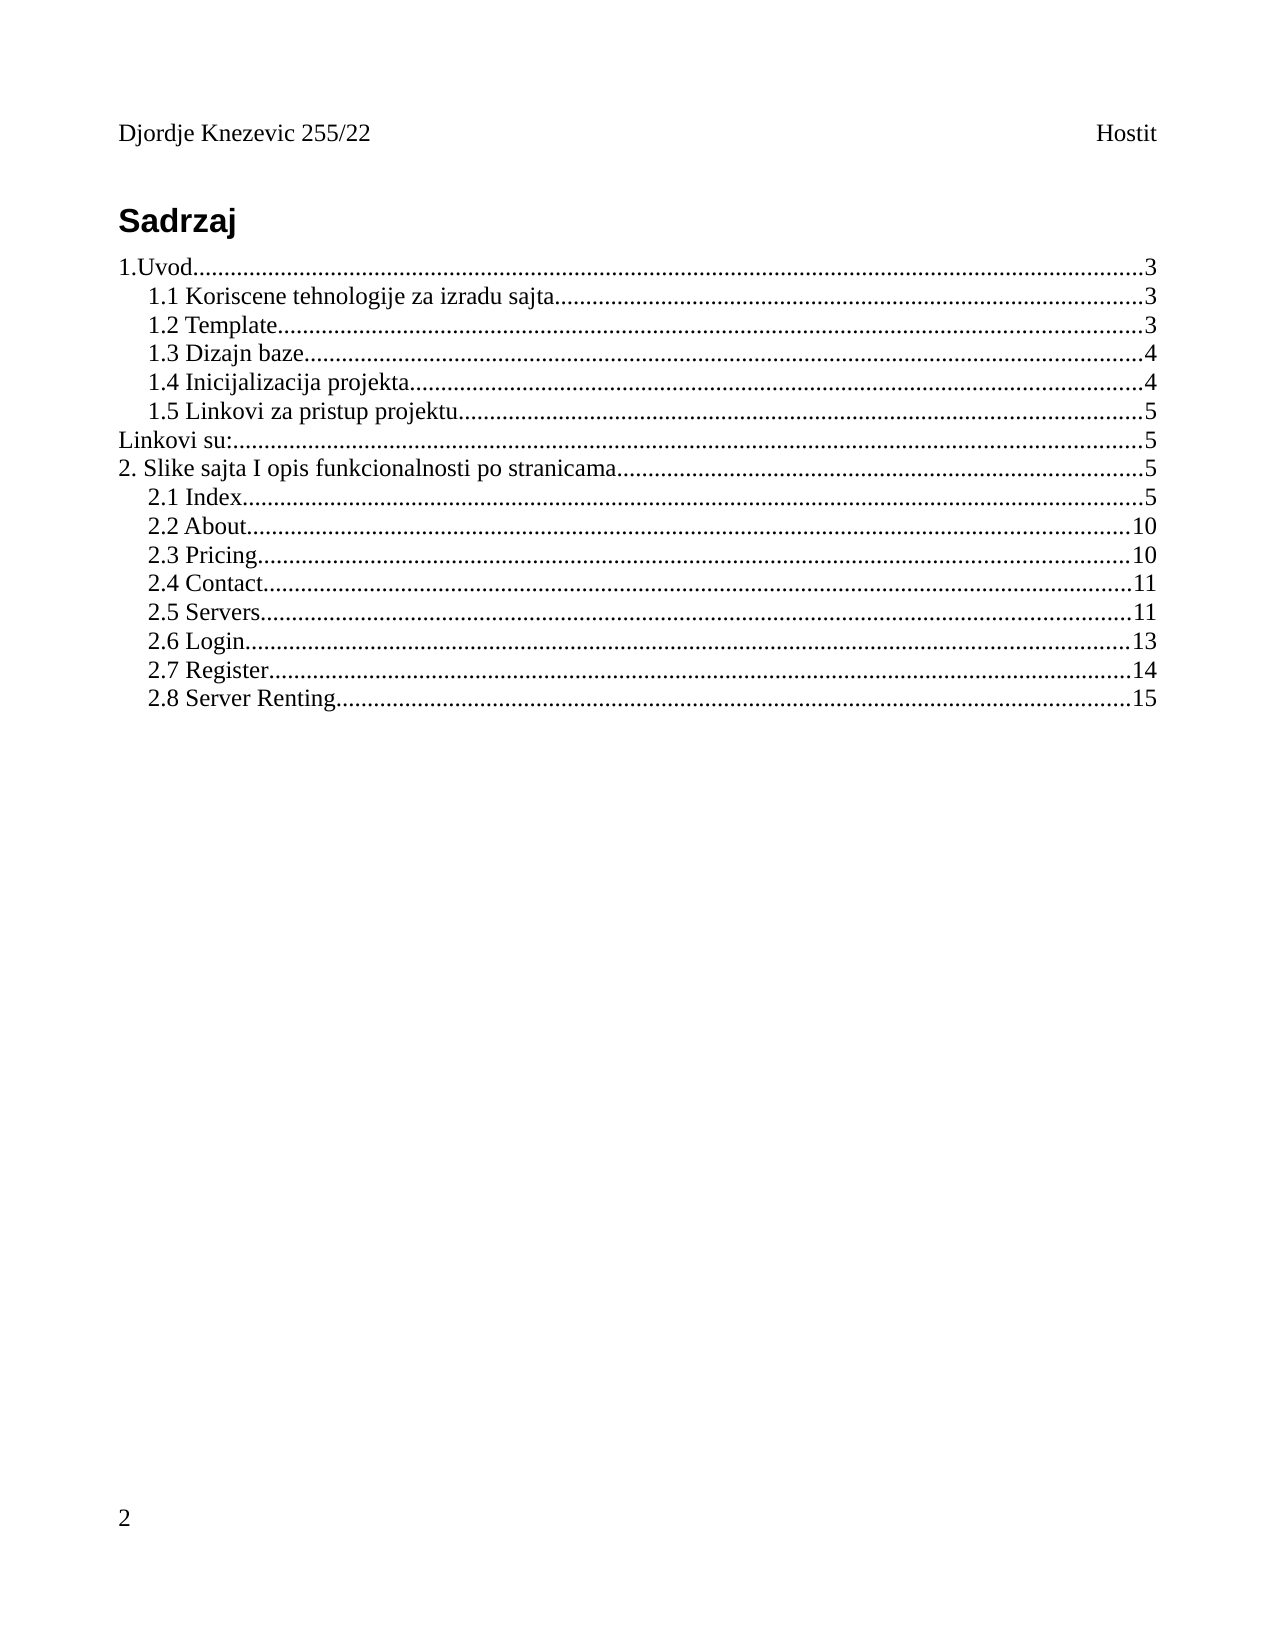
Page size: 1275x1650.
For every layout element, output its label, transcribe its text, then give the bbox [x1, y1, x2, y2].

text 2.3 Pricing 10 [148, 540, 1157, 568]
text 1.3 Dizajn baze 4 [148, 338, 1157, 367]
text 2. Slike sajta I opis funkcionalnosti po stranicama 5 [118, 453, 1157, 482]
text 2.4 Contact 11 [148, 568, 1157, 597]
text 1.Uvod 3 [118, 252, 1157, 281]
text 2.8 Server Renting 15 [148, 683, 1157, 712]
text 2.2 About 10 [148, 511, 1157, 540]
subtitle Sadrzaj [118, 201, 1157, 240]
text Linkovi su: 5 [118, 425, 1157, 453]
text 2.7 Register 14 [148, 655, 1157, 683]
text 1.4 Inicijalizacija projekta 4 [148, 367, 1157, 396]
text 1.5 Linkovi za pristup projektu 5 [148, 396, 1157, 425]
text 1.1 Koriscene tehnologije za izradu sajta 3 [148, 281, 1157, 310]
text 2.1 Index 5 [148, 482, 1157, 511]
text 2.6 Login 13 [148, 626, 1157, 655]
text 1.2 Template 3 [148, 310, 1157, 338]
text 2.5 Servers 11 [148, 597, 1157, 626]
